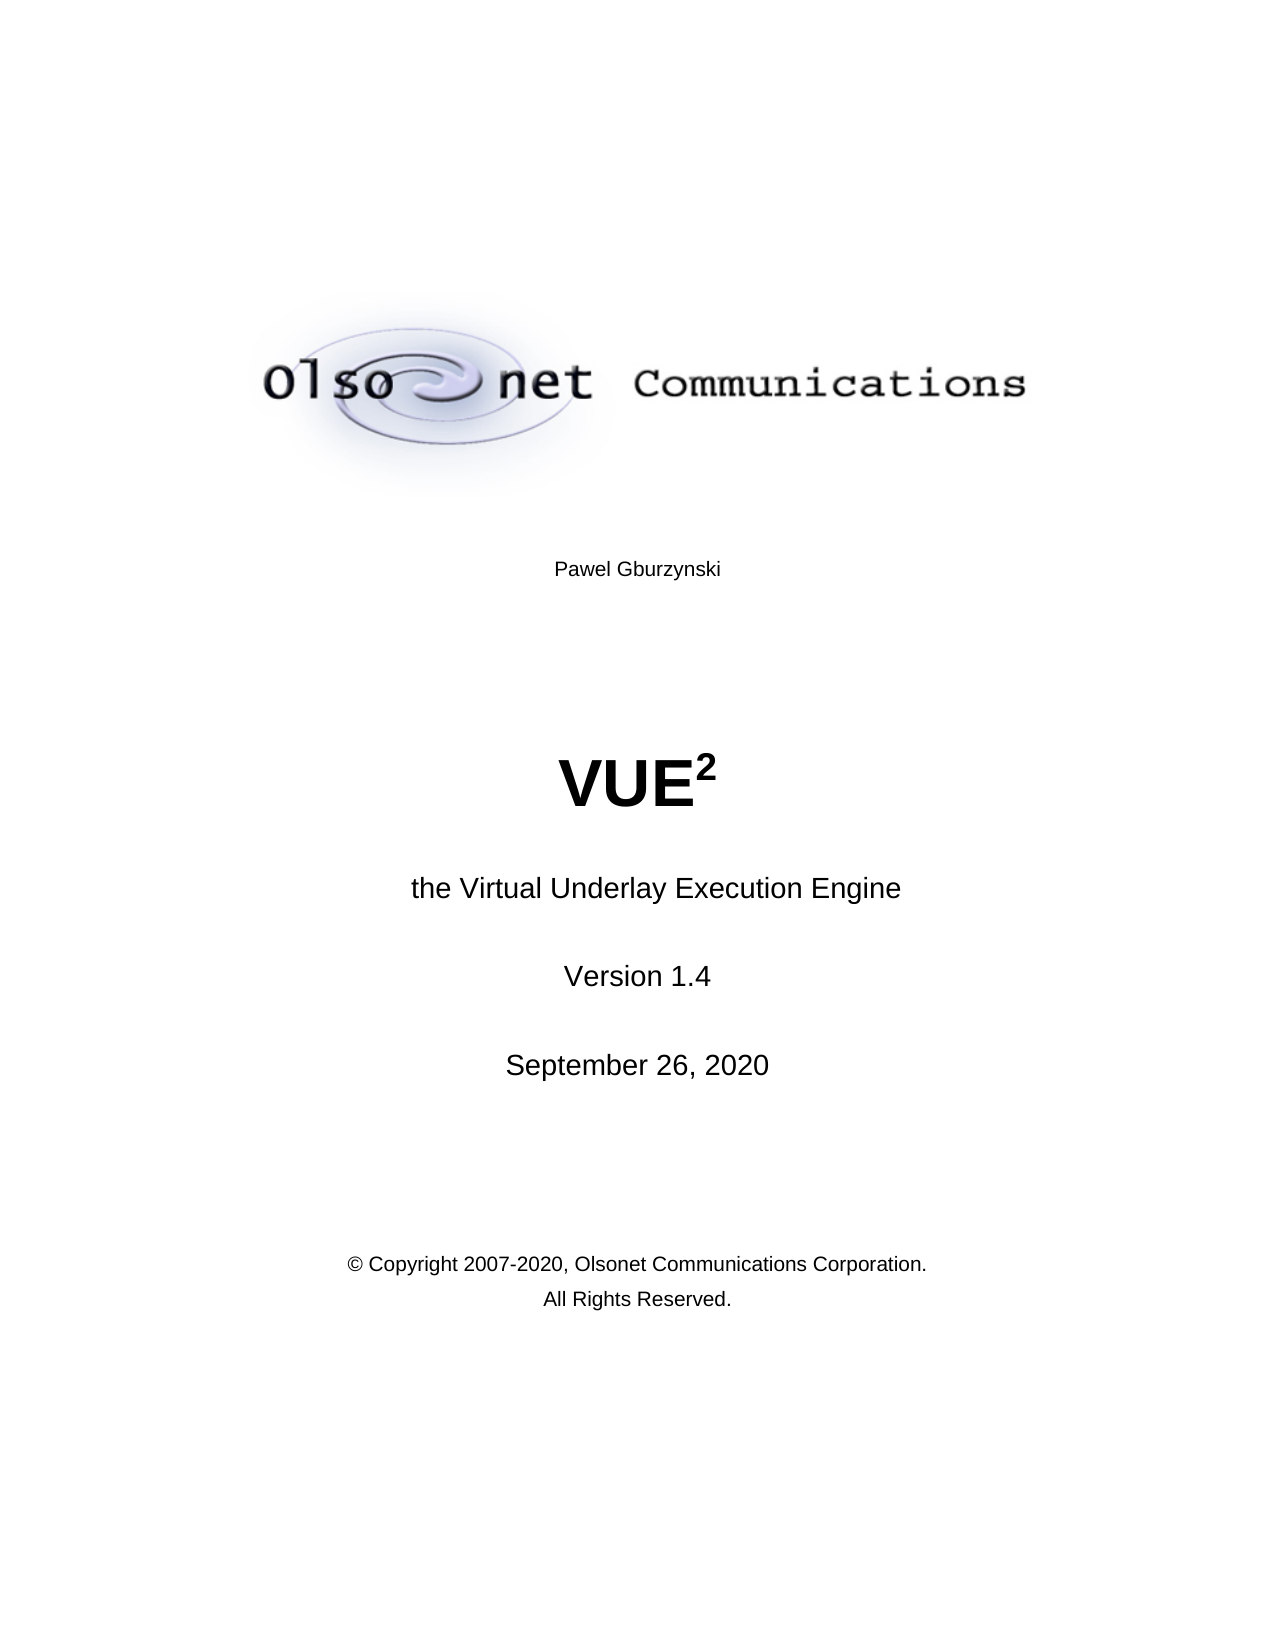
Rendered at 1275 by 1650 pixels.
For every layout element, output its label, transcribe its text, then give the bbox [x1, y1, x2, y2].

text All Rights Reserved. [210, 1287, 1065, 1311]
text the Virtual Underlay Execution Engine [247, 872, 1065, 904]
picture [241, 291, 1034, 498]
text Version 1.4 [210, 960, 1065, 993]
text VUE2 [210, 746, 1065, 820]
text © Copyright 2007-2020, Olsonet Communications Corporation. [210, 1252, 1065, 1276]
text Pawel Gburzynski [210, 557, 1065, 581]
text September 26, 2020 [210, 1049, 1065, 1082]
